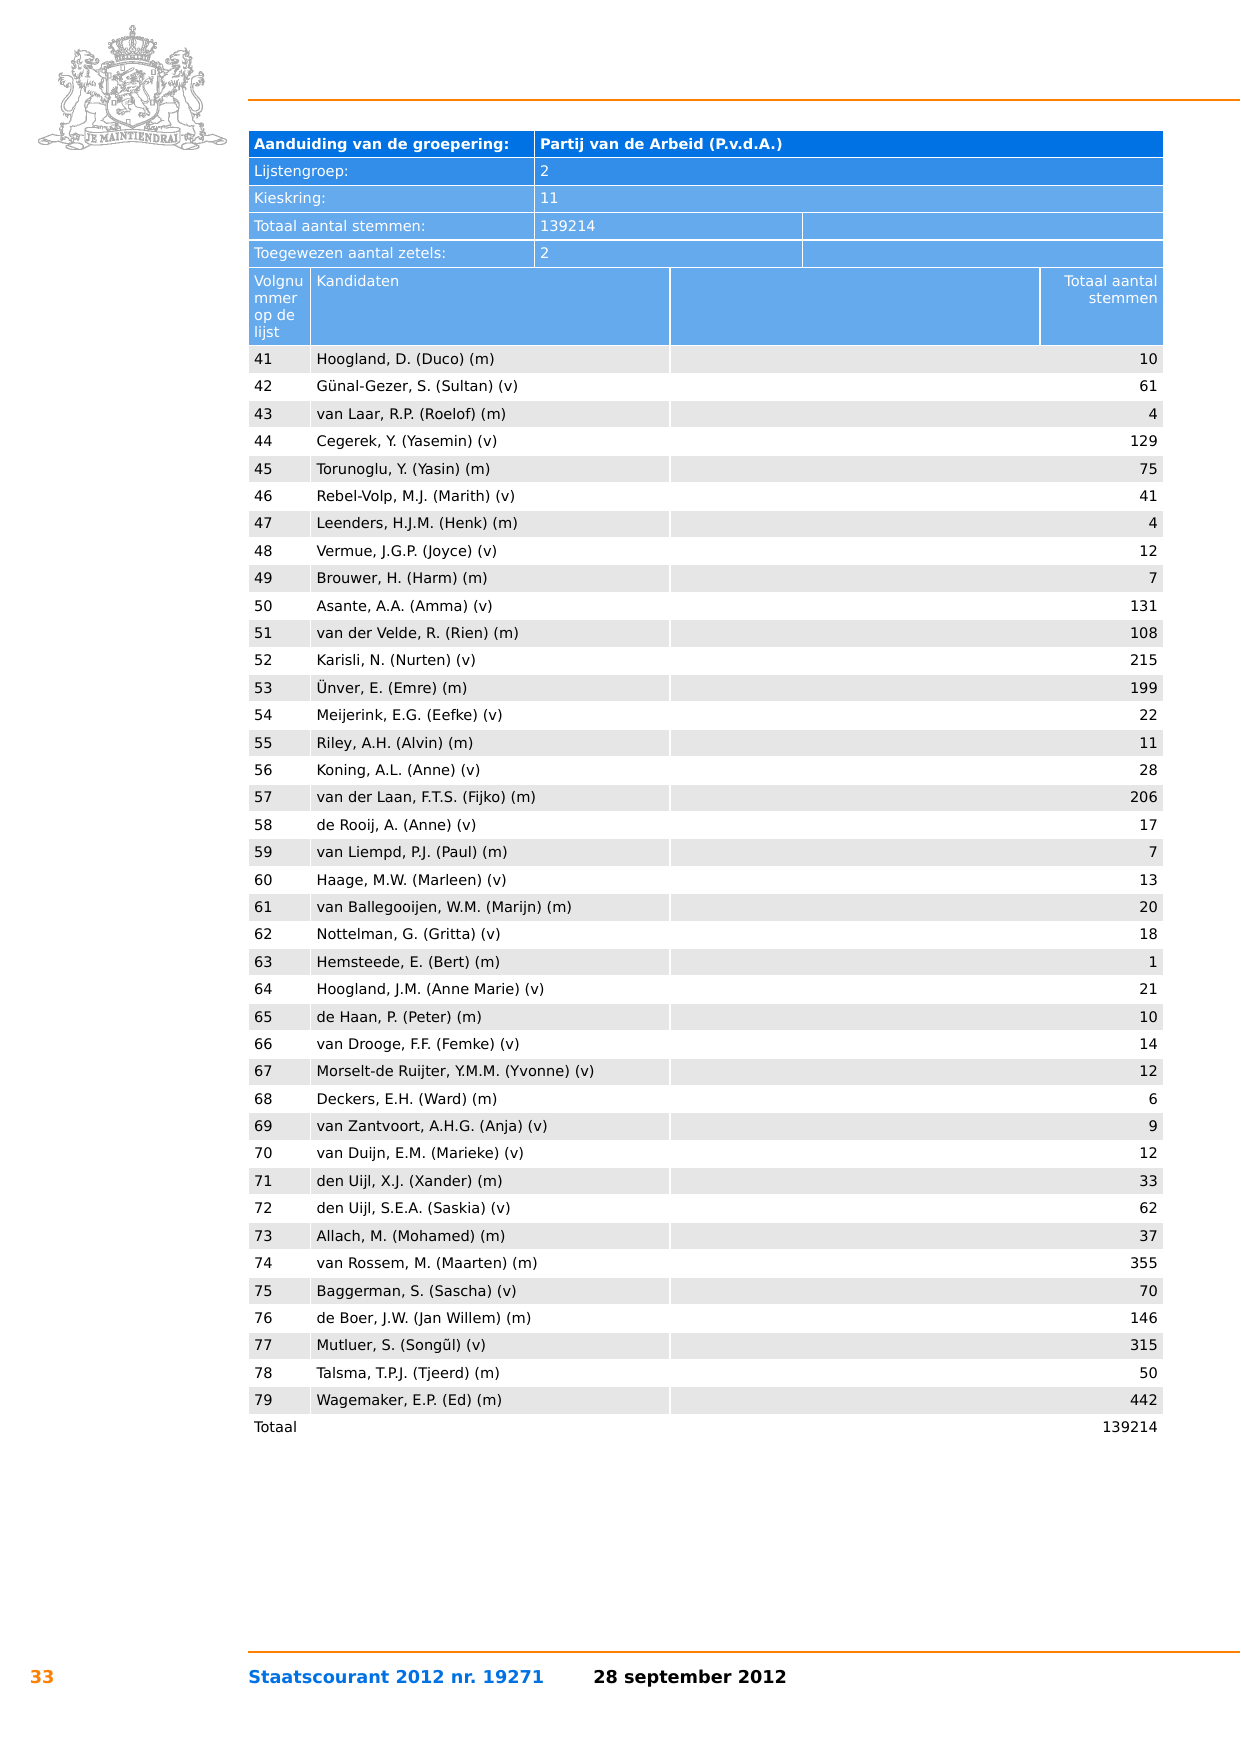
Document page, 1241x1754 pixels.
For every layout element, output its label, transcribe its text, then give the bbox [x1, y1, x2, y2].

table_cell 315 [671, 1333, 1163, 1359]
table_cell 70 [249, 1141, 310, 1167]
table_cell 63 [249, 949, 310, 975]
table_cell 42 [249, 374, 310, 400]
table_cell van Duijn, E.M. (Marieke) (v) [311, 1141, 669, 1167]
table_cell Asante, A.A. (Amma) (v) [311, 593, 669, 619]
table_cell 7 [671, 565, 1163, 592]
table_cell van Zantvoort, A.H.G. (Anja) (v) [311, 1113, 669, 1140]
table_cell 47 [249, 511, 310, 537]
table_cell Kieskring: [249, 186, 534, 212]
table_cell 10 [671, 346, 1163, 373]
table_cell 64 [249, 976, 310, 1003]
table_cell van der Laan, F.T.S. (Fijko) (m) [311, 785, 669, 811]
picture [38, 25, 227, 150]
table_cell 355 [671, 1250, 1163, 1277]
table_cell Vermue, J.G.P. (Joyce) (v) [311, 538, 669, 564]
table_cell Meijerink, E.G. (Eefke) (v) [311, 703, 669, 729]
table_cell 10 [671, 1004, 1163, 1030]
table_cell van der Velde, R. (Rien) (m) [311, 620, 669, 647]
table_cell 131 [671, 593, 1163, 619]
table_cell Totaal [249, 1415, 669, 1441]
table_cell den Uijl, S.E.A. (Saskia) (v) [311, 1196, 669, 1222]
table_cell de Rooij, A. (Anne) (v) [311, 812, 669, 838]
table_cell 51 [249, 620, 310, 647]
table_cell 6 [671, 1086, 1163, 1112]
table_cell 442 [671, 1387, 1163, 1414]
table_cell 41 [249, 346, 310, 373]
table_cell 46 [249, 483, 310, 509]
table_cell 58 [249, 812, 310, 838]
table_cell 1 [671, 949, 1163, 975]
table_cell 139214 [671, 1415, 1163, 1441]
table_cell Lijstengroep: [249, 158, 534, 185]
table_cell 146 [671, 1305, 1163, 1331]
table_cell 4 [671, 511, 1163, 537]
table_cell Cegerek, Y. (Yasemin) (v) [311, 429, 669, 455]
table_cell van Liempd, P.J. (Paul) (m) [311, 839, 669, 866]
table_cell 70 [671, 1278, 1163, 1304]
table_cell 2 [535, 241, 802, 267]
table_cell 199 [671, 675, 1163, 701]
table_cell Hoogland, D. (Duco) (m) [311, 346, 669, 373]
table_cell 7 [671, 839, 1163, 866]
table_cell Koning, A.L. (Anne) (v) [311, 757, 669, 783]
table_cell 12 [671, 1059, 1163, 1085]
table_cell 78 [249, 1360, 310, 1386]
table_cell 68 [249, 1086, 310, 1112]
table_cell Kandidaten [311, 268, 669, 345]
table_cell 60 [249, 867, 310, 893]
table_cell Mutluer, S. (Songũl) (v) [311, 1333, 669, 1359]
table_cell 12 [671, 538, 1163, 564]
table_cell Wagemaker, E.P. (Ed) (m) [311, 1387, 669, 1414]
table_cell 2 [535, 158, 1163, 185]
table_cell 73 [249, 1223, 310, 1249]
table_cell den Uijl, X.J. (Xander) (m) [311, 1168, 669, 1194]
table_cell van Ballegooijen, W.M. (Marijn) (m) [311, 894, 669, 921]
table_cell 69 [249, 1113, 310, 1140]
table_cell 57 [249, 785, 310, 811]
table_cell van Drooge, F.F. (Femke) (v) [311, 1031, 669, 1057]
table_cell Brouwer, H. (Harm) (m) [311, 565, 669, 592]
table_cell van Laar, R.P. (Roelof) (m) [311, 401, 669, 427]
table_cell 54 [249, 703, 310, 729]
table_cell [671, 268, 1039, 345]
table_cell Haage, M.W. (Marleen) (v) [311, 867, 669, 893]
table_cell 11 [535, 186, 1163, 212]
table_cell Allach, M. (Mohamed) (m) [311, 1223, 669, 1249]
table_cell Totaal aantal stemmen [1041, 268, 1163, 345]
table_cell 61 [249, 894, 310, 921]
table_cell 41 [671, 483, 1163, 509]
table_cell Karisli, N. (Nurten) (v) [311, 648, 669, 674]
table_cell van Rossem, M. (Maarten) (m) [311, 1250, 669, 1277]
table_cell 108 [671, 620, 1163, 647]
table_cell 17 [671, 812, 1163, 838]
table_cell Talsma, T.P.J. (Tjeerd) (m) [311, 1360, 669, 1386]
table_cell Riley, A.H. (Alvin) (m) [311, 730, 669, 756]
table_cell 45 [249, 456, 310, 482]
table_cell 11 [671, 730, 1163, 756]
table_cell 77 [249, 1333, 310, 1359]
table_cell 66 [249, 1031, 310, 1057]
table_cell 61 [671, 374, 1163, 400]
table_cell Hoogland, J.M. (Anne Marie) (v) [311, 976, 669, 1003]
table_cell 48 [249, 538, 310, 564]
table_cell Nottelman, G. (Gritta) (v) [311, 922, 669, 948]
table_cell 76 [249, 1305, 310, 1331]
table_header Aanduiding van de groepering: [249, 131, 534, 157]
table_cell 20 [671, 894, 1163, 921]
table_cell 206 [671, 785, 1163, 811]
table_cell [803, 241, 1163, 267]
table_cell 22 [671, 703, 1163, 729]
table_cell Deckers, E.H. (Ward) (m) [311, 1086, 669, 1112]
table_cell Morselt-de Ruijter, Y.M.M. (Yvonne) (v) [311, 1059, 669, 1085]
table_cell 56 [249, 757, 310, 783]
table_cell 65 [249, 1004, 310, 1030]
table_cell 44 [249, 429, 310, 455]
table_cell 75 [671, 456, 1163, 482]
table_header Partij van de Arbeid (P.v.d.A.) [535, 131, 1163, 157]
table_cell Günal-Gezer, S. (Sultan) (v) [311, 374, 669, 400]
table_cell Baggerman, S. (Sascha) (v) [311, 1278, 669, 1304]
table_cell 52 [249, 648, 310, 674]
table_cell 13 [671, 867, 1163, 893]
table_cell 79 [249, 1387, 310, 1414]
table_cell 50 [249, 593, 310, 619]
table_cell 55 [249, 730, 310, 756]
table_cell Hemsteede, E. (Bert) (m) [311, 949, 669, 975]
table_cell 62 [249, 922, 310, 948]
table_cell 50 [671, 1360, 1163, 1386]
table_cell 59 [249, 839, 310, 866]
table_cell 75 [249, 1278, 310, 1304]
table_cell 67 [249, 1059, 310, 1085]
table_cell 9 [671, 1113, 1163, 1140]
table_cell 62 [671, 1196, 1163, 1222]
table_cell 12 [671, 1141, 1163, 1167]
table_cell de Boer, J.W. (Jan Willem) (m) [311, 1305, 669, 1331]
table_cell Toegewezen aantal zetels: [249, 241, 534, 267]
table_cell 215 [671, 648, 1163, 674]
table_cell [803, 213, 1163, 239]
table_cell Volgnummer op de lijst [249, 268, 310, 345]
table_cell 4 [671, 401, 1163, 427]
table_cell 18 [671, 922, 1163, 948]
table_cell 28 [671, 757, 1163, 783]
table_cell 49 [249, 565, 310, 592]
table_cell Ünver, E. (Emre) (m) [311, 675, 669, 701]
table_cell Rebel-Volp, M.J. (Marith) (v) [311, 483, 669, 509]
table_cell 129 [671, 429, 1163, 455]
table_cell Torunoglu, Y. (Yasin) (m) [311, 456, 669, 482]
table_cell 53 [249, 675, 310, 701]
table_cell 72 [249, 1196, 310, 1222]
table_cell 14 [671, 1031, 1163, 1057]
table_cell 21 [671, 976, 1163, 1003]
table_cell 33 [671, 1168, 1163, 1194]
table_cell Totaal aantal stemmen: [249, 213, 534, 239]
table_cell 71 [249, 1168, 310, 1194]
table_cell 74 [249, 1250, 310, 1277]
table_cell 43 [249, 401, 310, 427]
table_cell de Haan, P. (Peter) (m) [311, 1004, 669, 1030]
table_cell 37 [671, 1223, 1163, 1249]
table_cell Leenders, H.J.M. (Henk) (m) [311, 511, 669, 537]
table_cell 139214 [535, 213, 802, 239]
